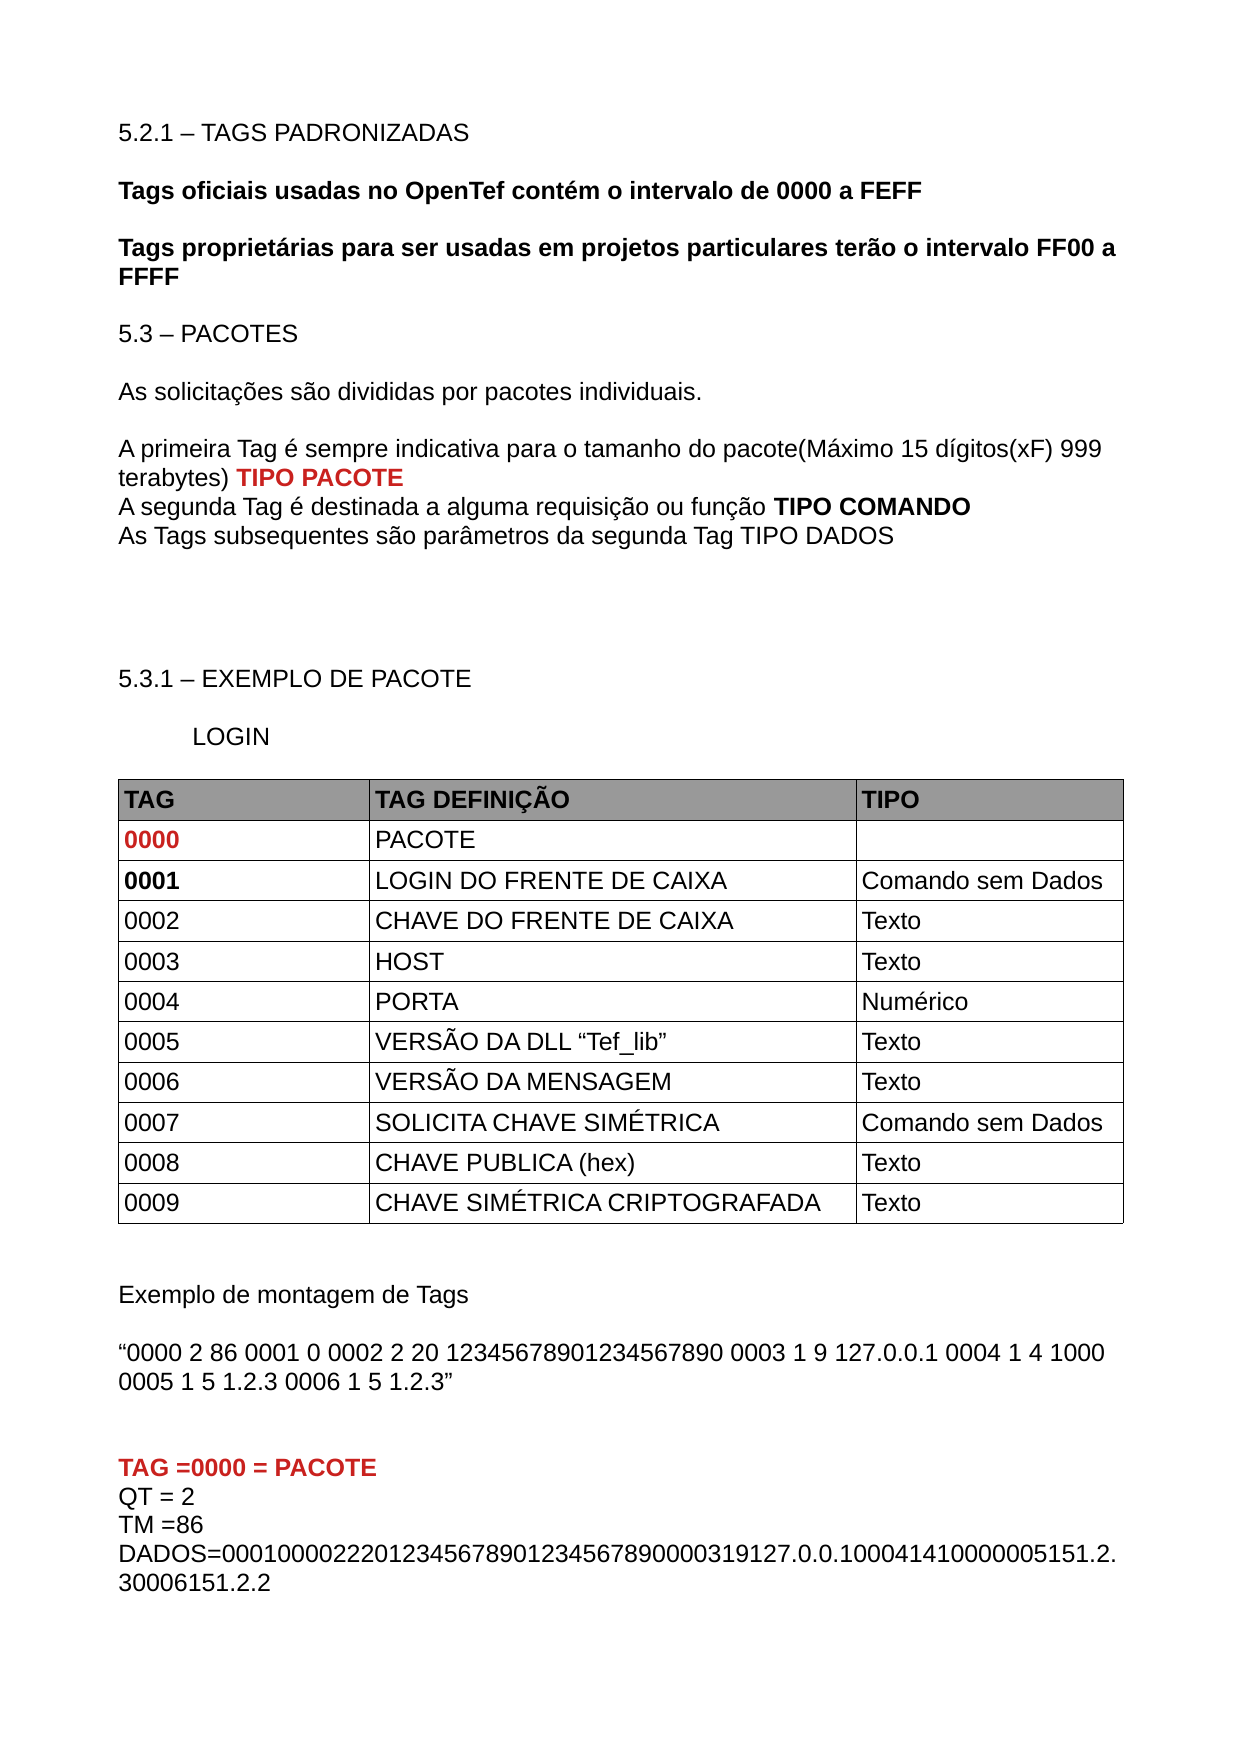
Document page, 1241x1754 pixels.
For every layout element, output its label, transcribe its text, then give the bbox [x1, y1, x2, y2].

table_cell Numérico [857, 982, 1123, 1021]
table_cell [857, 821, 1123, 860]
table_cell Comando sem Dados [857, 1103, 1123, 1142]
table_header TIPO [857, 780, 1123, 820]
table_cell CHAVE PUBLICA (hex) [370, 1143, 856, 1182]
text “0000 2 86 0001 0 0002 2 20 12345678901234567890 0003 1 9 127.0.0.1 0004 1 4 1000 0005 1 5 1.2.3 0006 1 5 1.2.3” [118, 1338, 1122, 1395]
text TAG =0000 = PACOTE [118, 1453, 1122, 1482]
table_cell LOGIN DO FRENTE DE CAIXA [370, 861, 856, 900]
text 5.2.1 – TAGS PADRONIZADAS [118, 118, 1122, 147]
table_cell PACOTE [370, 821, 856, 860]
table_cell 0007 [119, 1103, 369, 1142]
table_header TAG [119, 780, 369, 820]
text DADOS=00010000222012345678901234567890000319127.0.0.100041410000005151.2.30006151.2.2 [118, 1539, 1122, 1597]
table_cell 0009 [119, 1184, 369, 1223]
text QT = 2 [118, 1482, 1122, 1510]
text Tags proprietárias para ser usadas em projetos particulares terão o intervalo FF00 a FFFF [118, 233, 1122, 291]
table_cell HOST [370, 942, 856, 981]
text LOGIN [118, 722, 1122, 751]
table_cell PORTA [370, 982, 856, 1021]
table_cell Texto [857, 1184, 1123, 1223]
text TM =86 [118, 1510, 1122, 1539]
table_cell 0008 [119, 1143, 369, 1182]
table_cell 0001 [119, 861, 369, 900]
table_cell Texto [857, 942, 1123, 981]
table_cell VERSÃO DA DLL “Tef_lib” [370, 1022, 856, 1062]
table_cell 0000 [119, 821, 369, 860]
text A segunda Tag é destinada a alguma requisição ou função TIPO COMANDO [118, 492, 1122, 521]
text 5.3 – PACOTES [118, 319, 1122, 348]
table_cell Texto [857, 1063, 1123, 1102]
table_cell Texto [857, 1143, 1123, 1182]
text A primeira Tag é sempre indicativa para o tamanho do pacote(Máximo 15 dígitos(xF) 999 terabytes) TIPO PACOTE [118, 434, 1122, 492]
table_cell 0005 [119, 1022, 369, 1062]
table_header TAG DEFINIÇÃO [370, 780, 856, 820]
table_cell SOLICITA CHAVE SIMÉTRICA [370, 1103, 856, 1142]
table_cell CHAVE DO FRENTE DE CAIXA [370, 901, 856, 941]
table_cell 0006 [119, 1063, 369, 1102]
table_cell 0004 [119, 982, 369, 1021]
text Exemplo de montagem de Tags [118, 1280, 1122, 1309]
text Tags oficiais usadas no OpenTef contém o intervalo de 0000 a FEFF [118, 176, 1122, 204]
table_cell CHAVE SIMÉTRICA CRIPTOGRAFADA [370, 1184, 856, 1223]
text 5.3.1 – EXEMPLO DE PACOTE [118, 664, 1122, 693]
table_cell Texto [857, 901, 1123, 941]
table_cell Texto [857, 1022, 1123, 1062]
table_cell VERSÃO DA MENSAGEM [370, 1063, 856, 1102]
text As solicitações são divididas por pacotes individuais. [118, 377, 1122, 406]
text As Tags subsequentes são parâmetros da segunda Tag TIPO DADOS [118, 521, 1122, 549]
table_cell Comando sem Dados [857, 861, 1123, 900]
table_cell 0002 [119, 901, 369, 941]
table_cell 0003 [119, 942, 369, 981]
